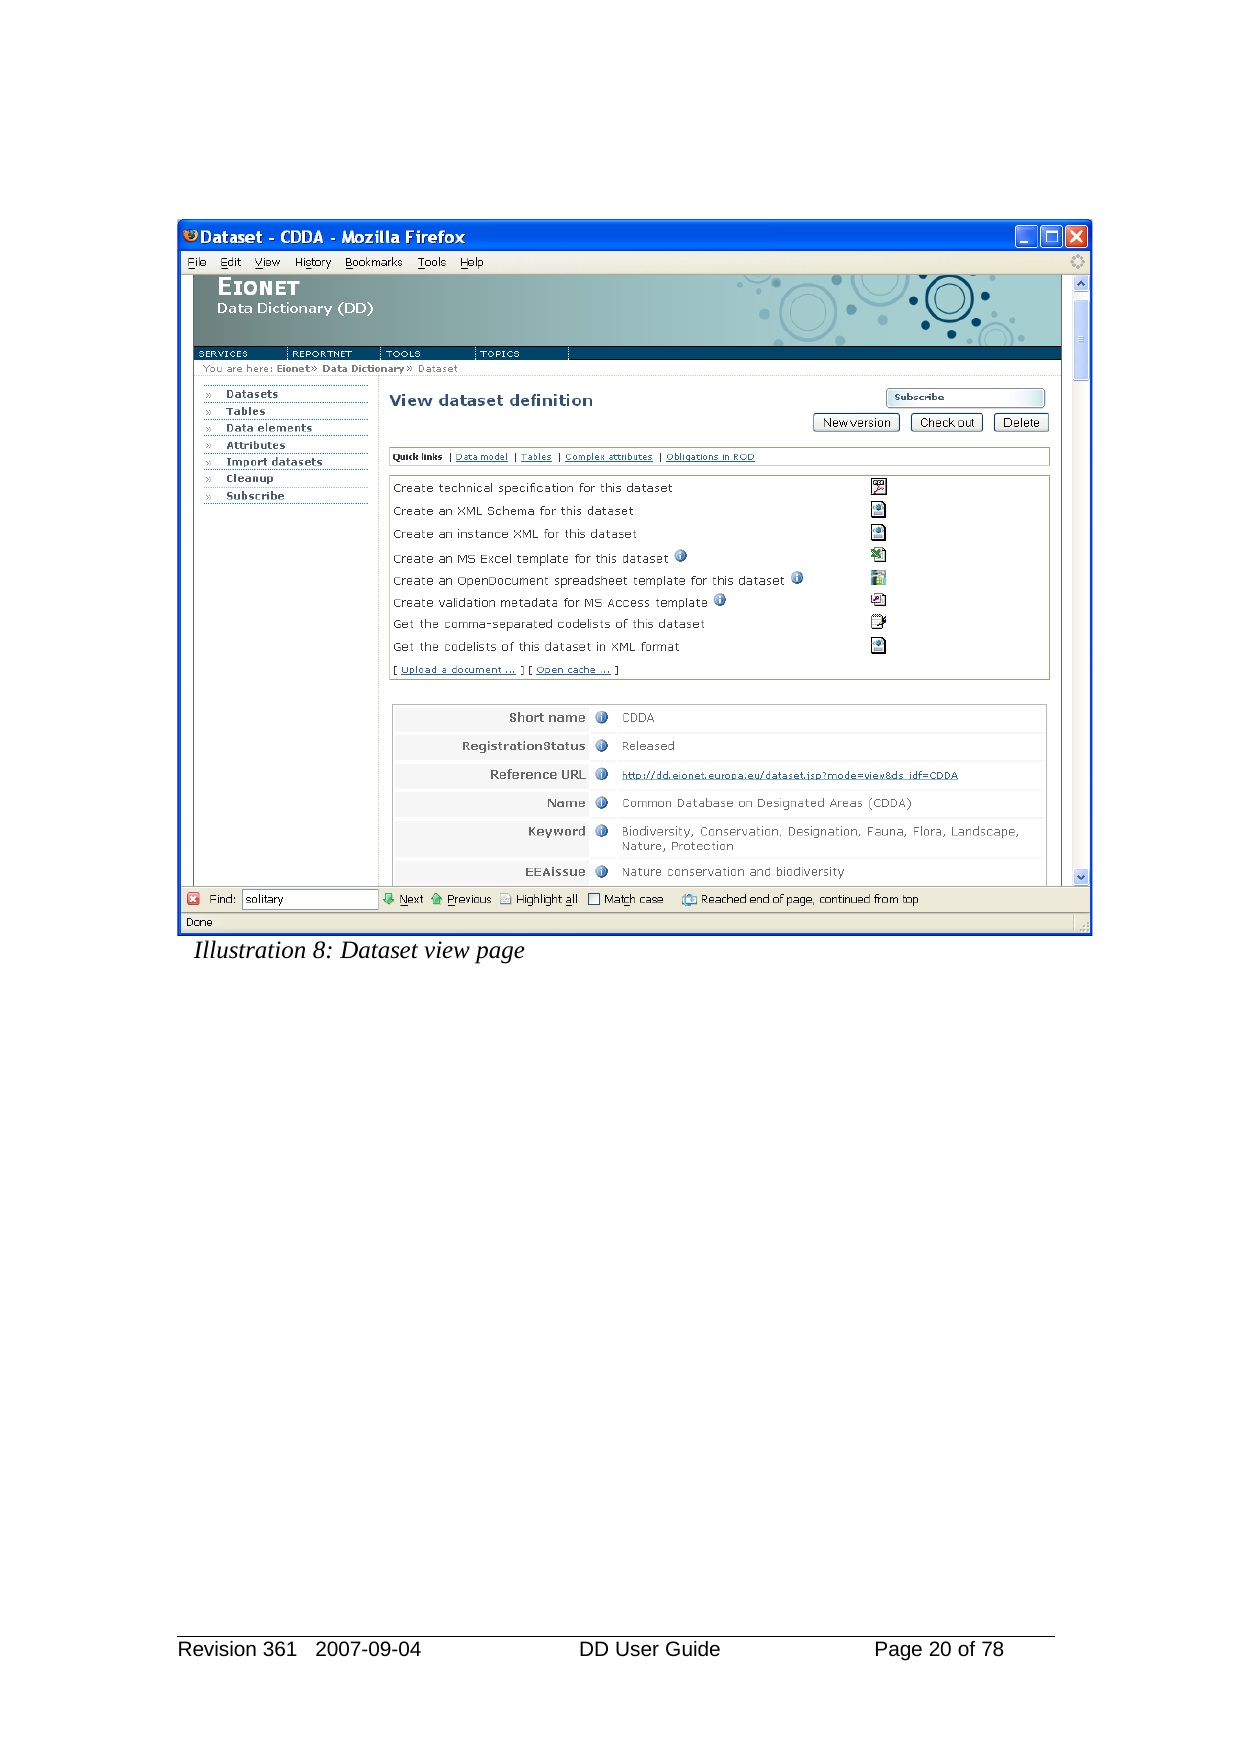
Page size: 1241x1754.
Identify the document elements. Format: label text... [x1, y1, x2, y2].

text Illustration 8: Dataset view page [194, 936, 1076, 964]
picture [177, 219, 1093, 936]
